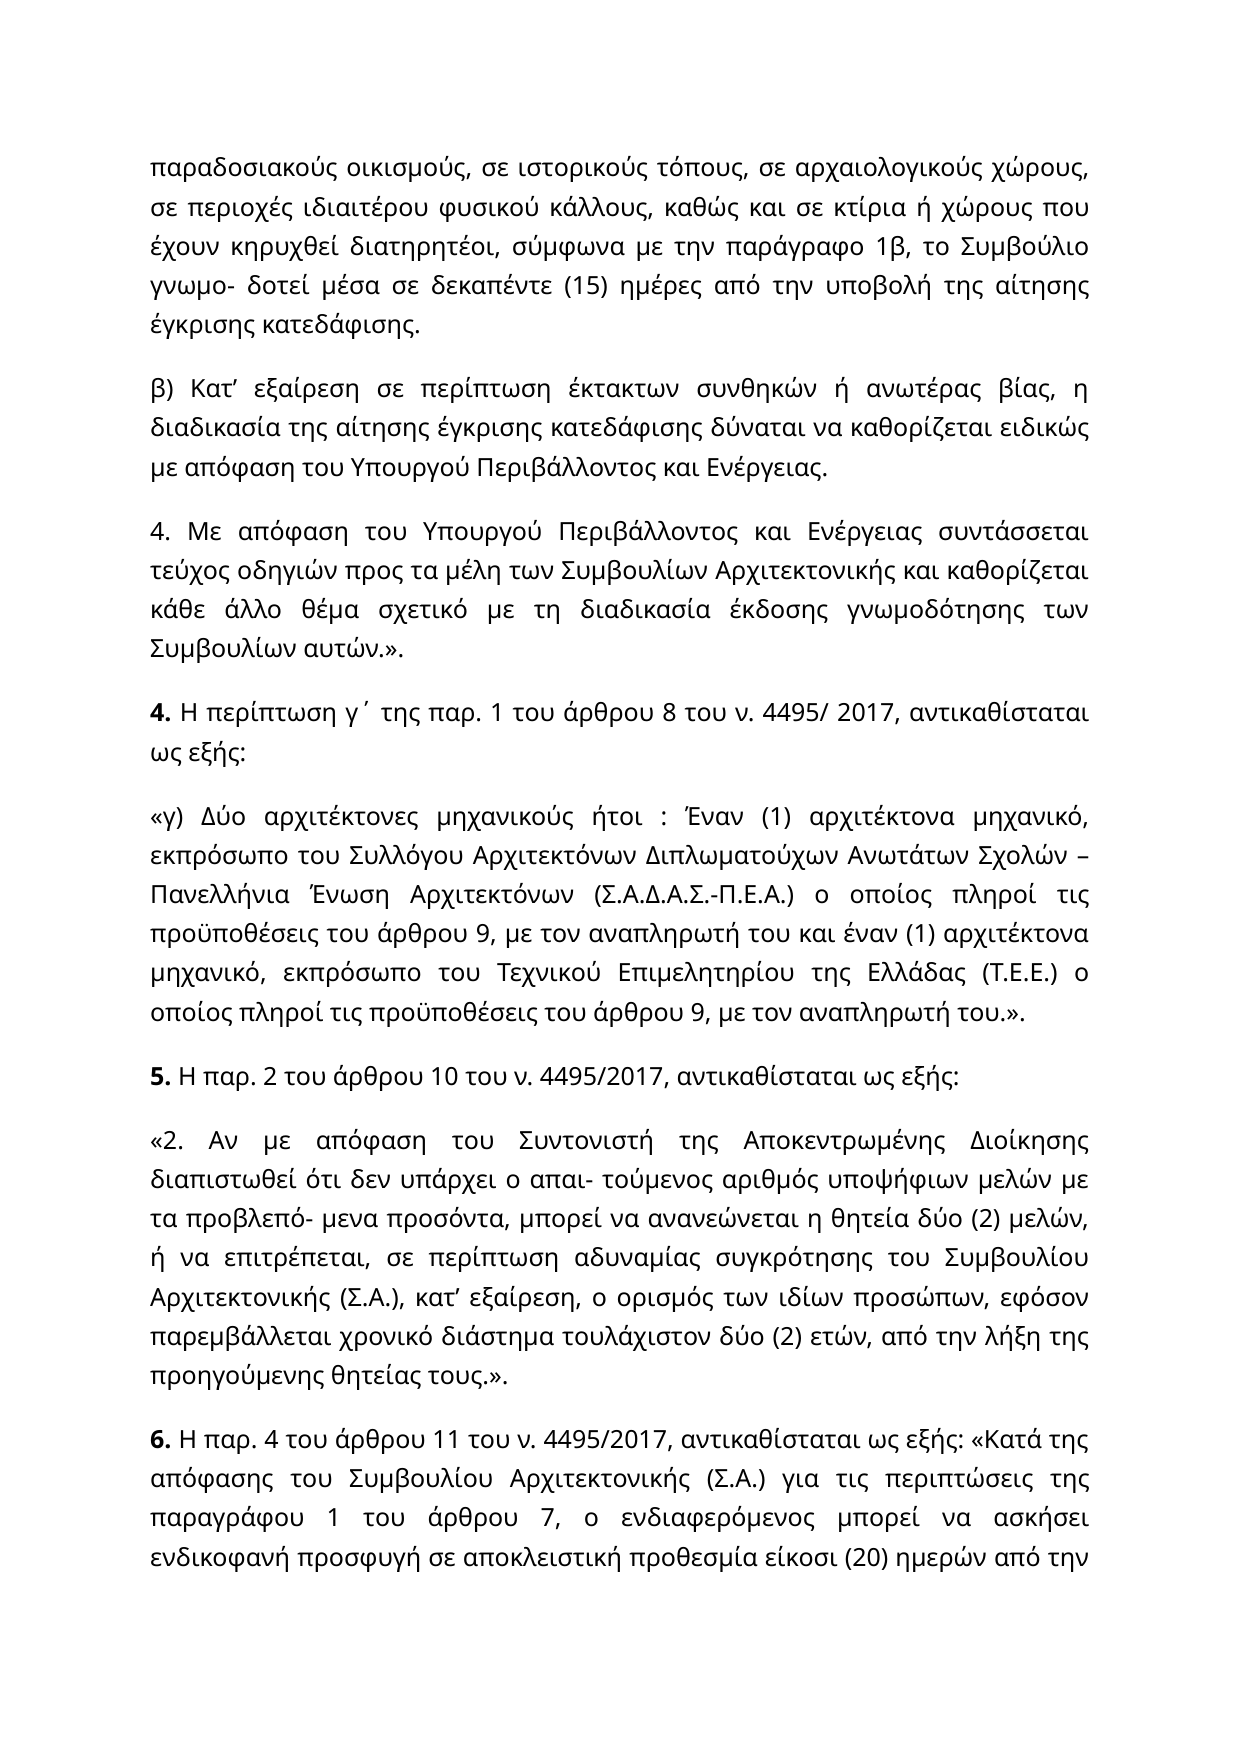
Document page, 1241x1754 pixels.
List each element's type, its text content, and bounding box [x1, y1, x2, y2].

text 4. Η περίπτωση γ΄ της παρ. 1 του άρθρου 8 του ν. 4495/ 2017, αντικαθίσταται ως εξής: [150, 695, 1090, 768]
text «γ) Δύο αρχιτέκτονες μηχανικούς ήτοι : Έναν (1) αρχιτέκτονα μηχανικό, εκπρόσωπο του Συλλόγου Αρχιτεκτόνων Διπλωματούχων Ανωτάτων Σχολών – Πανελλήνια Ένωση Αρχιτεκτόνων (Σ.Α.Δ.Α.Σ.-Π.Ε.Α.) ο οποίος πληροί τις προϋποθέσεις του άρθρου 9, με τον αναπληρωτή του και έναν (1) αρχιτέκτονα μηχανικό, εκπρόσωπο του Τεχνικού Επιμελητηρίου της Ελλάδας (Τ.Ε.Ε.) ο οποίος πληροί τις προϋποθέσεις του άρθρου 9, με τον αναπληρωτή του.». [150, 798, 1090, 1028]
text 4. Με απόφαση του Υπουργού Περιβάλλοντος και Ενέργειας συντάσσεται τεύχος οδηγιών προς τα μέλη των Συμβουλίων Αρχιτεκτονικής και καθορίζεται κάθε άλλο θέμα σχετικό με τη διαδικασία έκδοσης γνωμοδότησης των Συμβουλίων αυτών.». [150, 513, 1090, 665]
text 6. Η παρ. 4 του άρθρου 11 του ν. 4495/2017, αντικαθίσταται ως εξής: «Κατά της απόφασης του Συμβουλίου Αρχιτεκτονικής (Σ.Α.) για τις περιπτώσεις της παραγράφου 1 του άρθρου 7, ο ενδιαφερόμενος μπορεί να ασκήσει ενδικοφανή προσφυγή σε αποκλειστική προθεσμία είκοσι (20) ημερών από την [150, 1422, 1090, 1573]
text β) Κατ’ εξαίρεση σε περίπτωση έκτακτων συνθηκών ή ανωτέρας βίας, η διαδικασία της αίτησης έγκρισης κατεδάφισης δύναται να καθορίζεται ειδικώς με απόφαση του Υπουργού Περιβάλλοντος και Ενέργειας. [150, 371, 1090, 483]
text παραδοσιακούς οικισμούς, σε ιστορικούς τόπους, σε αρχαιολογικούς χώρους, σε περιοχές ιδιαιτέρου φυσικού κάλλους, καθώς και σε κτίρια ή χώρους που έχουν κηρυχθεί διατηρητέοι, σύμφωνα με την παράγραφο 1β, το Συμβούλιο γνωμο- δοτεί μέσα σε δεκαπέντε (15) ημέρες από την υποβολή της αίτησης έγκρισης κατεδάφισης. [150, 150, 1090, 341]
text «2. Αν με απόφαση του Συντονιστή της Αποκεντρωμένης Διοίκησης διαπιστωθεί ότι δεν υπάρχει ο απαι- τούμενος αριθμός υποψήφιων μελών με τα προβλεπό- μενα προσόντα, μπορεί να ανανεώνεται η θητεία δύο (2) μελών, ή να επιτρέπεται, σε περίπτωση αδυναμίας συγκρότησης του Συμβουλίου Αρχιτεκτονικής (Σ.Α.), κατ’ εξαίρεση, ο ορισμός των ιδίων προσώπων, εφόσον παρεμβάλλεται χρονικό διάστημα τουλάχιστον δύο (2) ετών, από την λήξη της προηγούμενης θητείας τους.». [150, 1122, 1090, 1392]
text 5. Η παρ. 2 του άρθρου 10 του ν. 4495/2017, αντικαθίσταται ως εξής: [150, 1058, 1090, 1092]
